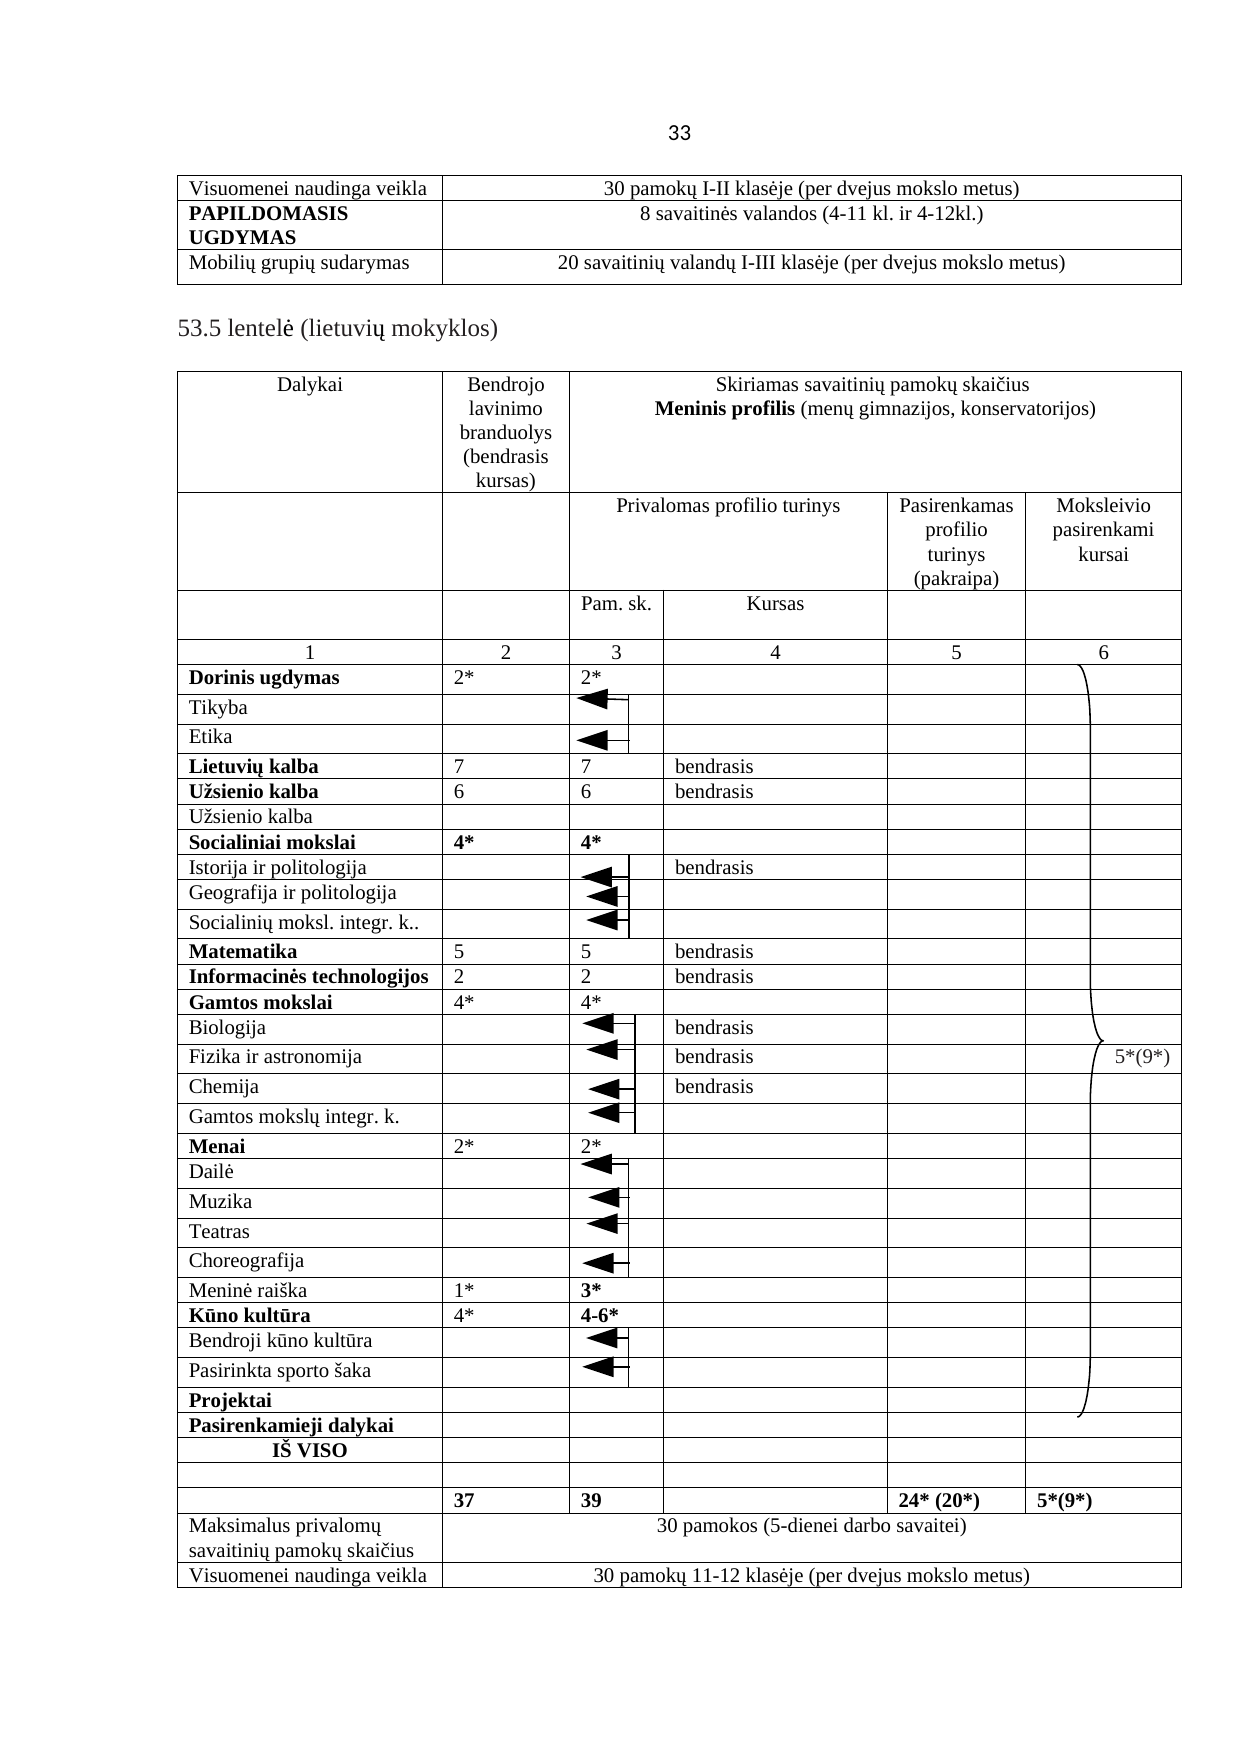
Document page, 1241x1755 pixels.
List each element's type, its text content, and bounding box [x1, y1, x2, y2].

table_cell Menai [178, 1134, 442, 1158]
table_cell Gamtos mokslai [178, 990, 442, 1014]
table_cell [1092, 990, 1181, 1014]
table_cell [570, 1219, 628, 1247]
table_cell [570, 1438, 663, 1462]
table_cell [570, 1015, 634, 1043]
table_cell [570, 1074, 634, 1103]
table_cell [1026, 1438, 1181, 1462]
table_cell [570, 805, 663, 828]
table_cell [1026, 1413, 1181, 1437]
table_cell [443, 1328, 569, 1357]
table_cell [570, 1358, 628, 1387]
table_cell [1092, 1159, 1181, 1188]
table_cell 4* [443, 830, 569, 854]
table_cell [443, 591, 569, 639]
table_cell [664, 805, 887, 828]
table_cell [888, 591, 1025, 639]
table_cell 37 [443, 1488, 569, 1512]
table_cell Etika [178, 725, 442, 753]
table_cell Pasirinkta sporto šaka [178, 1358, 442, 1387]
table_cell [1092, 1104, 1181, 1133]
table_cell 30 pamokų 11-12 klasėje (per dvejus mokslo metus) [443, 1563, 1181, 1587]
table_cell [1026, 695, 1089, 723]
table_cell [612, 1159, 628, 1163]
table_cell 30 pamokos (5-dienei darbo savaitei) [443, 1514, 1181, 1562]
table_cell 7 [570, 754, 663, 778]
table_cell Pasirenkamas profilio turinys (pakraipa) [888, 493, 1025, 589]
table_cell [888, 1463, 1025, 1487]
table_cell Biologija [178, 1015, 442, 1043]
table_cell [1092, 939, 1181, 963]
table_cell [888, 779, 1025, 803]
table_cell [178, 493, 442, 589]
table_cell [664, 1358, 887, 1387]
table_cell Chemija [178, 1074, 442, 1103]
table_cell [629, 1219, 663, 1247]
table_cell Kursas [664, 591, 887, 639]
table_cell [1026, 910, 1089, 938]
table_cell [1090, 695, 1181, 723]
table_cell 1 [178, 640, 442, 664]
table_cell Mobilių grupių sudarymas [178, 250, 442, 284]
table_header Bendrojo lavinimo branduolys (bendrasis kursas) [443, 372, 569, 492]
table_cell [630, 880, 663, 908]
table_cell [1092, 1189, 1181, 1217]
table_cell 3* [570, 1278, 663, 1302]
table_cell [888, 1074, 1025, 1103]
table_cell [570, 1045, 634, 1073]
table_cell [618, 1045, 634, 1049]
table_cell [1026, 779, 1089, 803]
table_cell Visuomenei naudinga veikla [178, 176, 442, 200]
table_cell Privalomas profilio turinys [570, 493, 887, 589]
table_cell Visuomenei naudinga veikla [178, 1563, 442, 1587]
table_header Skiriamas savaitinių pamokų skaičius Meninis profilis (menų gimnazijos, konservatorijos) [570, 372, 1181, 492]
table_cell 5*(9*) [1093, 1045, 1181, 1073]
table_cell [1090, 1358, 1181, 1387]
table_cell 24* (20*) [888, 1488, 1025, 1512]
table_cell [614, 1015, 634, 1023]
table_cell 39 [570, 1488, 663, 1512]
table_cell [570, 1248, 628, 1277]
table_cell [888, 855, 1025, 879]
table_cell [888, 805, 1025, 828]
table_cell [1026, 830, 1089, 854]
table_cell [1026, 1358, 1089, 1387]
table_cell [664, 1104, 887, 1133]
table_cell [629, 1159, 663, 1188]
table_cell [1092, 910, 1181, 938]
table_cell [443, 493, 569, 589]
table_cell 6 [1026, 640, 1181, 664]
table_cell Lietuvių kalba [178, 754, 442, 778]
table_cell [443, 855, 569, 879]
table_cell [1026, 1388, 1087, 1412]
table_cell [620, 1189, 628, 1197]
table_cell [664, 830, 887, 854]
table_cell [1026, 990, 1091, 1014]
table_cell [664, 1219, 887, 1247]
table_cell [888, 725, 1025, 753]
table_cell [664, 1159, 887, 1188]
table_cell [1026, 1189, 1089, 1217]
table_cell [570, 880, 628, 908]
table_cell [618, 1328, 628, 1337]
table_cell [1026, 1015, 1100, 1043]
table_cell [629, 1189, 663, 1217]
table_cell 4 [664, 640, 887, 664]
table_cell Pam. sk. [570, 591, 663, 639]
table_cell [630, 855, 663, 879]
table_cell [664, 665, 887, 694]
table_cell 4* [443, 990, 569, 1014]
table_cell [636, 1045, 663, 1073]
table_cell Pasirenkamieji dalykai [178, 1413, 442, 1437]
table_cell Užsienio kalba [178, 779, 442, 803]
table_cell [1092, 1248, 1181, 1277]
table_cell Dorinis ugdymas [178, 665, 442, 694]
table_cell [1026, 754, 1089, 778]
table_cell [630, 910, 663, 938]
table_cell [443, 1248, 569, 1277]
table_cell [664, 990, 887, 1014]
table_cell [664, 1278, 887, 1302]
table_cell [1092, 1328, 1181, 1357]
table_cell [1092, 1219, 1181, 1247]
table_cell 5 [570, 939, 663, 963]
table_cell [1082, 665, 1181, 694]
table_cell [888, 665, 1025, 694]
table_cell 2 [570, 965, 663, 988]
table_cell [443, 1189, 569, 1217]
table_cell [1092, 1278, 1181, 1302]
table_cell [570, 910, 628, 938]
table_cell bendrasis [664, 855, 887, 879]
table_cell [178, 591, 442, 639]
table_cell [664, 1463, 887, 1487]
table_cell [570, 1159, 628, 1188]
table_cell [888, 1278, 1025, 1302]
table_cell [1026, 725, 1089, 753]
table_cell 4* [570, 990, 663, 1014]
table_cell [888, 1219, 1025, 1247]
table_cell Moksleivio pasirenkami kursai [1026, 493, 1181, 589]
table_cell [1092, 1134, 1181, 1158]
table_cell [888, 939, 1025, 963]
table_cell [443, 1438, 569, 1462]
table_cell [888, 754, 1025, 778]
table_cell [570, 1413, 663, 1437]
table_cell [888, 1303, 1025, 1327]
table_cell IŠ VISO [178, 1438, 442, 1462]
table_cell Projektai [178, 1388, 442, 1412]
table_cell [888, 1248, 1025, 1277]
table_cell [443, 725, 569, 753]
table_cell [888, 1189, 1025, 1217]
table_cell 5 [443, 939, 569, 963]
table_cell [888, 1134, 1025, 1158]
table_cell [618, 910, 628, 919]
table_cell Užsienio kalba [178, 805, 442, 828]
table_cell [1094, 1015, 1181, 1043]
table_cell [614, 1358, 628, 1366]
table_cell bendrasis [664, 965, 887, 988]
table_cell [443, 1463, 569, 1487]
table_cell [664, 695, 887, 723]
table_cell [1092, 805, 1181, 828]
table_cell [1026, 1303, 1089, 1327]
table_cell [570, 855, 628, 879]
table_cell 6 [443, 779, 569, 803]
table_cell [888, 1159, 1025, 1188]
table_cell [664, 1303, 887, 1327]
table_cell [443, 1104, 569, 1133]
table_cell [1026, 939, 1089, 963]
table_cell [443, 1413, 569, 1437]
table_cell 2 [443, 965, 569, 988]
table_cell [620, 1104, 634, 1112]
table_cell [443, 910, 569, 938]
table_cell Socialinių moksl. integr. k.. [178, 910, 442, 938]
table_cell [570, 1104, 634, 1133]
table_cell [636, 1074, 663, 1103]
table_cell Tikyba [178, 695, 442, 723]
table_cell [570, 1388, 663, 1412]
table_cell [1092, 830, 1181, 854]
table_cell 2 [443, 640, 569, 664]
table_cell [664, 1134, 887, 1158]
table_cell 30 pamokų I-II klasėje (per dvejus mokslo metus) [443, 176, 1181, 200]
table_cell [1026, 1219, 1089, 1247]
table_cell [1026, 1328, 1089, 1357]
table_cell [888, 1104, 1025, 1133]
table_cell Informacinės technologijos [178, 965, 442, 988]
table_cell [178, 1463, 442, 1487]
table_cell [1026, 1159, 1089, 1188]
table_cell bendrasis [664, 779, 887, 803]
table_cell 5*(9*) [1026, 1488, 1181, 1512]
table_cell Choreografija [178, 1248, 442, 1277]
table_cell [1026, 805, 1089, 828]
table_cell [1092, 725, 1181, 753]
table_cell 4-6* [570, 1303, 663, 1327]
table_cell [1084, 1388, 1181, 1412]
table_cell [443, 1358, 569, 1387]
table_cell [178, 1488, 442, 1512]
table_cell [570, 695, 628, 723]
table_cell [664, 1248, 887, 1277]
table_cell Istorija ir politologija [178, 855, 442, 879]
table_cell [664, 1388, 887, 1412]
table_cell [1026, 1134, 1089, 1158]
table_cell [888, 965, 1025, 988]
text 53.5 lentelė (lietuvių mokyklos) [177, 313, 1181, 342]
table_cell Matematika [178, 939, 442, 963]
table_cell 5 [888, 640, 1025, 664]
table_cell Gamtos mokslų integr. k. [178, 1104, 442, 1133]
table_cell [629, 1358, 663, 1387]
table_cell [888, 695, 1025, 723]
table_cell [888, 1328, 1025, 1357]
table_cell [1026, 591, 1181, 639]
table_cell [664, 1413, 887, 1437]
table_cell [664, 1438, 887, 1462]
table_cell Kūno kultūra [178, 1303, 442, 1327]
table_cell bendrasis [664, 1015, 887, 1043]
table_cell [888, 1358, 1025, 1387]
table_cell [570, 725, 628, 753]
table_cell 4* [570, 830, 663, 854]
table_cell [888, 990, 1025, 1014]
table_cell bendrasis [664, 1045, 887, 1073]
table_cell [1092, 1074, 1181, 1103]
table_cell [443, 1388, 569, 1412]
table_cell [1026, 1045, 1097, 1073]
table_cell [1092, 754, 1181, 778]
table_cell [612, 880, 628, 896]
table_cell [636, 1015, 663, 1043]
table_cell bendrasis [664, 754, 887, 778]
table_cell 2* [443, 665, 569, 694]
table_cell [443, 1159, 569, 1188]
table_cell [664, 1488, 887, 1512]
table_cell [888, 1413, 1025, 1437]
table_cell [443, 1219, 569, 1247]
table_cell Fizika ir astronomija [178, 1045, 442, 1073]
table_cell [1092, 779, 1181, 803]
table_cell [1026, 880, 1089, 908]
table_cell Geografija ir politologija [178, 880, 442, 908]
table_cell 6 [570, 779, 663, 803]
table_cell [443, 1015, 569, 1043]
table_cell [570, 1189, 628, 1217]
table_cell Maksimalus privalomų savaitinių pamokų skaičius [178, 1514, 442, 1562]
table_cell [443, 880, 569, 908]
table_cell [629, 1328, 663, 1357]
table_cell 4* [443, 1303, 569, 1327]
table_cell [1026, 965, 1089, 988]
table_cell [1026, 1463, 1181, 1487]
table_cell [664, 1328, 887, 1357]
table_cell [570, 1463, 663, 1487]
table_cell [888, 880, 1025, 908]
table_cell 2* [570, 1134, 663, 1158]
table_cell [664, 725, 887, 753]
table_cell [664, 910, 887, 938]
table_cell Muzika [178, 1189, 442, 1217]
table_cell [1092, 880, 1181, 908]
table_cell [570, 1328, 628, 1357]
table_cell [888, 1045, 1025, 1073]
table_cell 1* [443, 1278, 569, 1302]
table_cell [443, 1074, 569, 1103]
table_cell [664, 880, 887, 908]
table_cell [443, 1045, 569, 1073]
table_cell [618, 1219, 628, 1223]
table_cell [888, 1015, 1025, 1043]
table_cell [888, 1388, 1025, 1412]
table_cell [888, 910, 1025, 938]
table_cell [888, 1438, 1025, 1462]
table_cell [1026, 1104, 1089, 1133]
table_cell PAPILDOMASIS UGDYMAS [178, 201, 442, 249]
table_cell [629, 725, 663, 753]
table_cell [443, 805, 569, 828]
table_cell Teatras [178, 1219, 442, 1247]
table_cell [664, 1189, 887, 1217]
table_cell Socialiniai mokslai [178, 830, 442, 854]
table_cell [1092, 855, 1181, 879]
table_cell Dailė [178, 1159, 442, 1188]
table_cell [629, 1248, 663, 1277]
table_cell bendrasis [664, 1074, 887, 1103]
table_cell 8 savaitinės valandos (4-11 kl. ir 4-12kl.) [443, 201, 1181, 249]
table_cell [443, 695, 569, 723]
table_cell 3 [570, 640, 663, 664]
table_cell Meninė raiška [178, 1278, 442, 1302]
table_cell 2* [570, 665, 663, 694]
table_cell 20 savaitinių valandų I-III klasėje (per dvejus mokslo metus) [443, 250, 1181, 284]
table_header Dalykai [178, 372, 442, 492]
table_cell [1026, 665, 1087, 694]
table_cell [1026, 855, 1089, 879]
table_cell [636, 1104, 663, 1133]
table_cell [1026, 1248, 1089, 1277]
table_cell [888, 830, 1025, 854]
table_cell [1026, 1278, 1089, 1302]
table_cell 7 [443, 754, 569, 778]
table_cell bendrasis [664, 939, 887, 963]
table_cell Bendroji kūno kultūra [178, 1328, 442, 1357]
table_cell [629, 695, 663, 723]
table_cell [1026, 1074, 1090, 1103]
table_cell 2* [443, 1134, 569, 1158]
table_cell [1092, 965, 1181, 988]
table_cell [1092, 1303, 1181, 1327]
